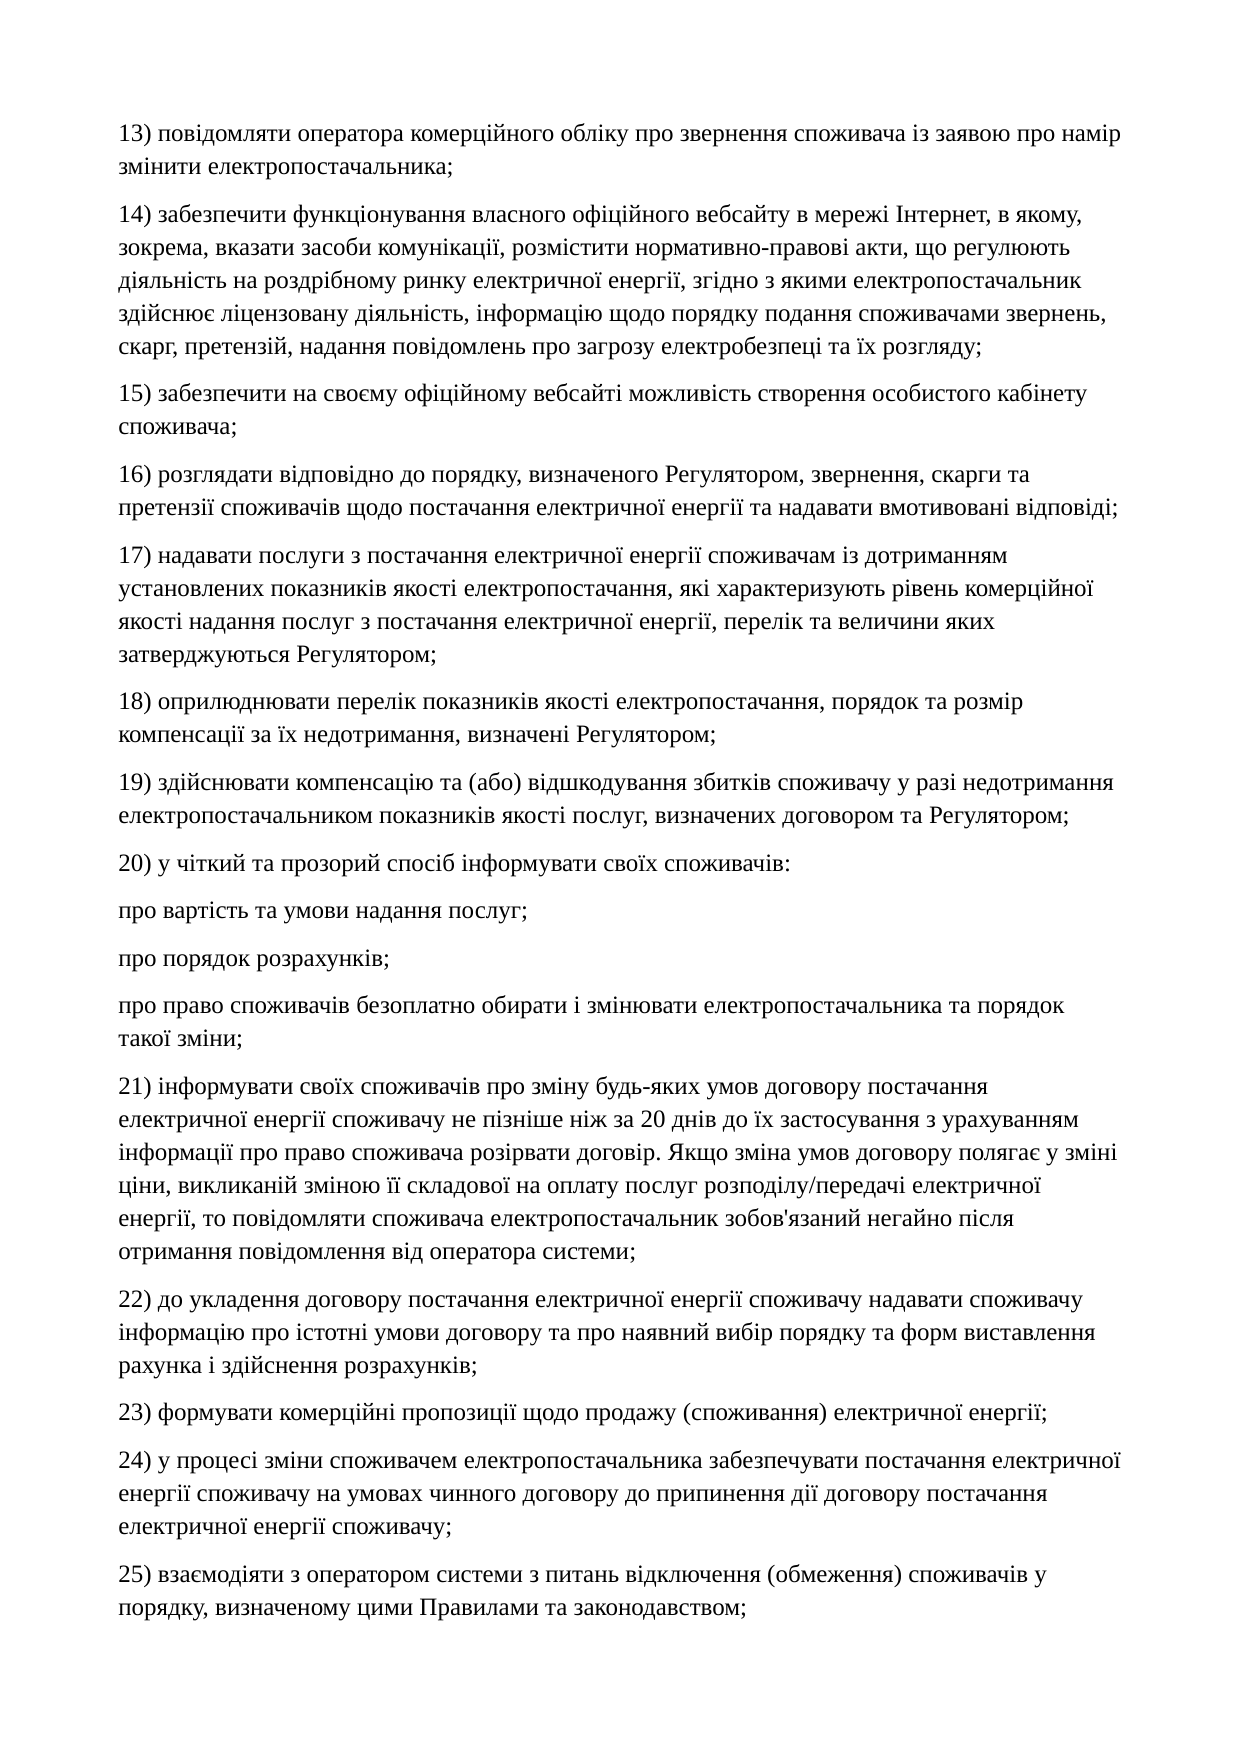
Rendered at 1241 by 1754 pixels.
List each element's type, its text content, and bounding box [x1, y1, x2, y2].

text 15) забезпечити на своєму офіційному вебсайті можливість створення особистого кабінету споживача; [118, 378, 1122, 440]
text 13) повідомляти оператора комерційного обліку про звернення споживача із заявою про намір змінити електропостачальника; [118, 118, 1122, 180]
text 16) розглядати відповідно до порядку, визначеного Регулятором, звернення, скарги та претензії споживачів щодо постачання електричної енергії та надавати вмотивовані відповіді; [118, 459, 1122, 521]
text 18) оприлюднювати перелік показників якості електропостачання, порядок та розмір компенсації за їх недотримання, визначені Регулятором; [118, 686, 1122, 748]
text про право споживачів безоплатно обирати і змінювати електропостачальника та порядок такої зміни; [118, 990, 1122, 1052]
text 19) здійснювати компенсацію та (або) відшкодування збитків споживачу у разі недотримання електропостачальником показників якості послуг, визначених договором та Регулятором; [118, 767, 1122, 829]
text 23) формувати комерційні пропозиції щодо продажу (споживання) електричної енергії; [118, 1397, 1122, 1426]
text 24) у процесі зміни споживачем електропостачальника забезпечувати постачання електричної енергії споживачу на умовах чинного договору до припинення дії договору постачання електричної енергії споживачу; [118, 1445, 1122, 1540]
text 22) до укладення договору постачання електричної енергії споживачу надавати споживачу інформацію про істотні умови договору та про наявний вибір порядку та форм виставлення рахунка і здійснення розрахунків; [118, 1284, 1122, 1378]
text 21) інформувати своїх споживачів про зміну будь-яких умов договору постачання електричної енергії споживачу не пізніше ніж за 20 днів до їх застосування з урахуванням інформації про право споживача розірвати договір. Якщо зміна умов договору полягає у зміні ціни, викликаній зміною її складової на оплату послуг розподілу/передачі електричної енергії, то повідомляти споживача електропостачальник зобов'язаний негайно після отримання повідомлення від оператора системи; [118, 1071, 1122, 1265]
text 17) надавати послуги з постачання електричної енергії споживачам із дотриманням установлених показників якості електропостачання, які характеризують рівень комерційної якості надання послуг з постачання електричної енергії, перелік та величини яких затверджуються Регулятором; [118, 540, 1122, 667]
text 14) забезпечити функціонування власного офіційного вебсайту в мережі Інтернет, в якому, зокрема, вказати засоби комунікації, розмістити нормативно-правові акти, що регулюють діяльність на роздрібному ринку електричної енергії, згідно з якими електропостачальник здійснює ліцензовану діяльність, інформацію щодо порядку подання споживачами звернень, скарг, претензій, надання повідомлень про загрозу електробезпеці та їх розгляду; [118, 199, 1122, 359]
text 25) взаємодіяти з оператором системи з питань відключення (обмеження) споживачів у порядку, визначеному цими Правилами та законодавством; [118, 1559, 1122, 1620]
text про порядок розрахунків; [118, 943, 1122, 972]
text 20) у чіткий та прозорий спосіб інформувати своїх споживачів: [118, 848, 1122, 876]
text про вартість та умови надання послуг; [118, 895, 1122, 924]
